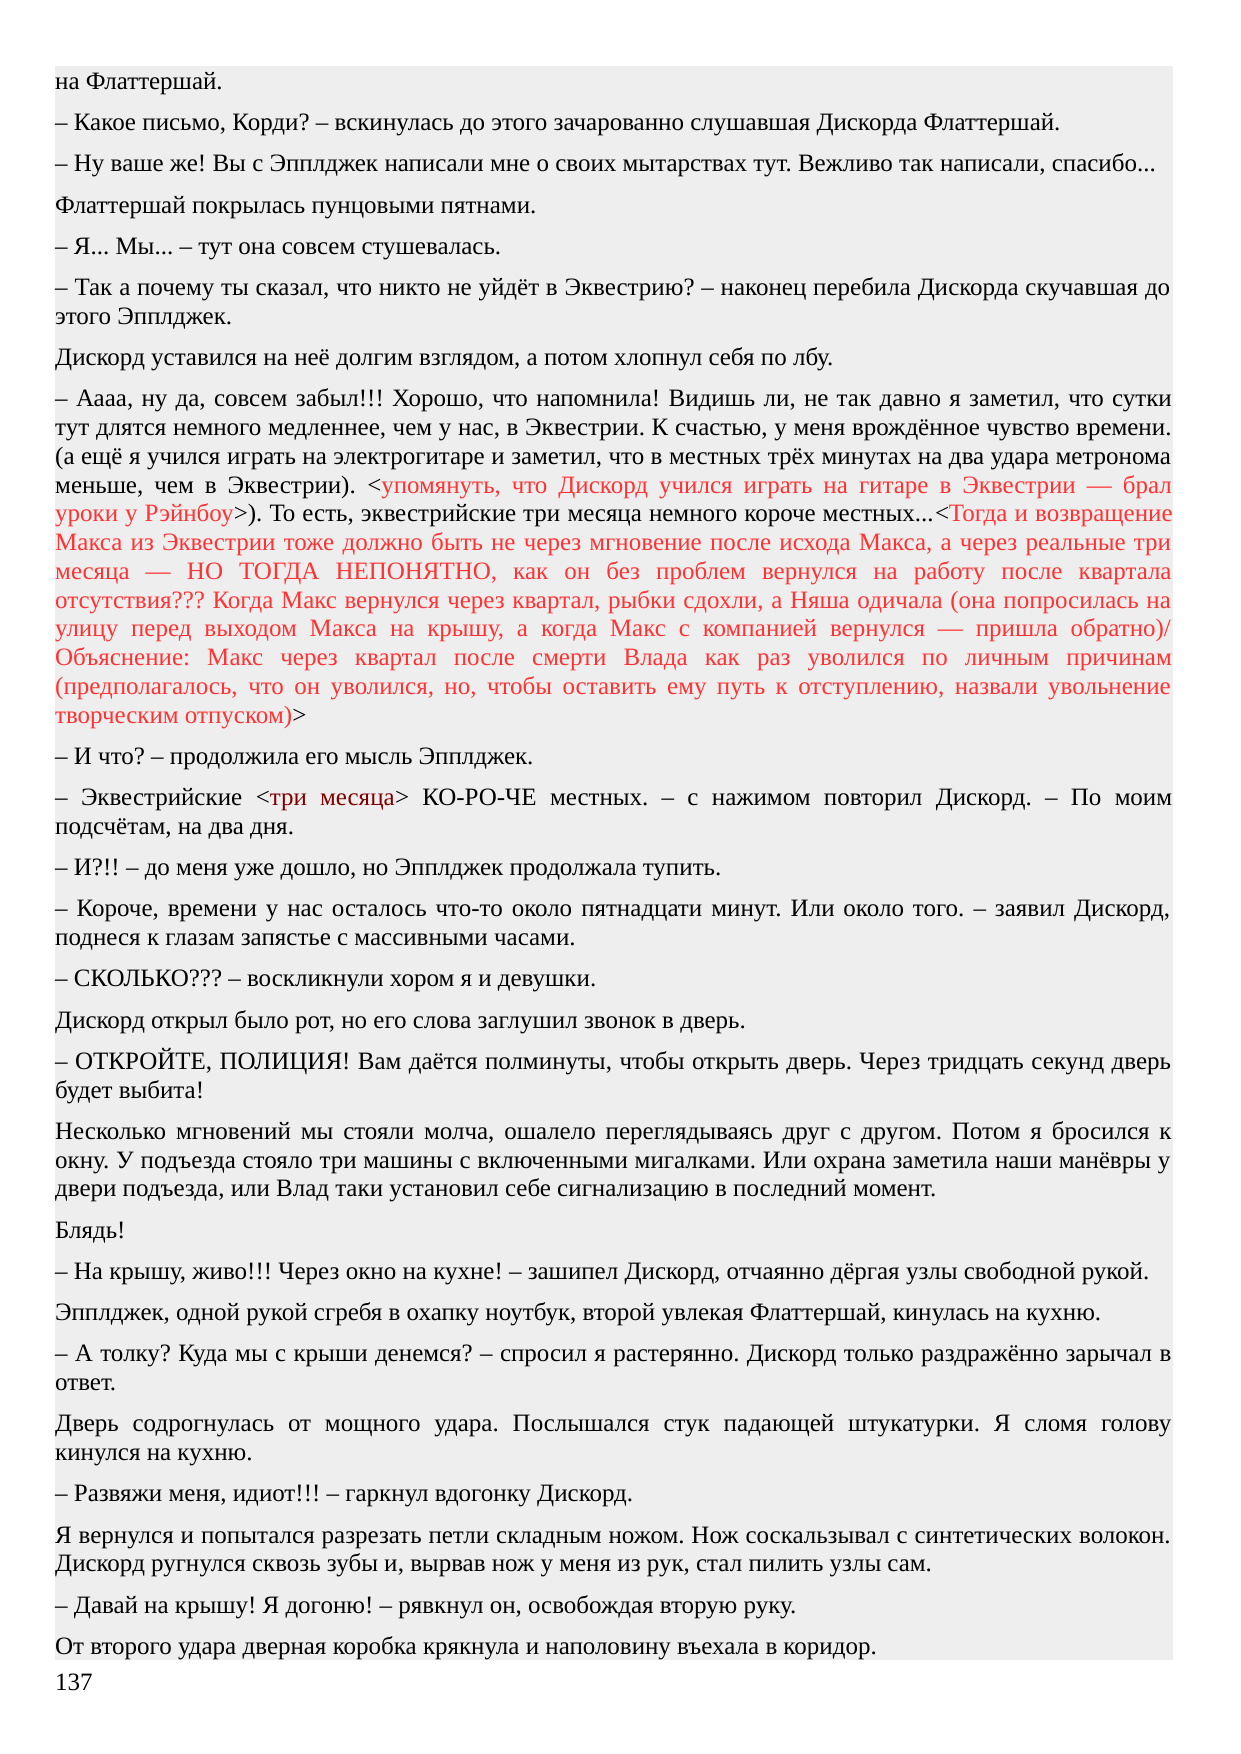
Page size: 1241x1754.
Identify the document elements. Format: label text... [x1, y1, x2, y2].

text Дискорд открыл было рот, но его слова заглушил звонок в дверь. [55, 1005, 1173, 1033]
text – Я... Мы... – тут она совсем стушевалась. [55, 231, 1173, 260]
text Блядь! [55, 1215, 1173, 1243]
text – Развяжи меня, идиот!!! – гаркнул вдогонку Дискорд. [55, 1478, 1173, 1507]
text – На крышу, живо!!! Через окно на кухне! – зашипел Дискорд, отчаянно дёргая узлы свободной рукой. [55, 1256, 1173, 1285]
text – Так а почему ты сказал, что никто не уйдёт в Эквестрию? – наконец перебила Дискорда скучавшая до этого Эпплджек. [55, 272, 1173, 330]
text Дверь содрогнулась от мощного удара. Послышался стук падающей штукатурки. Я сломя голову кинулся на кухню. [55, 1408, 1173, 1466]
text – Какое письмо, Корди? – вскинулась до этого зачарованно слушавшая Дискорда Флаттершай. [55, 107, 1173, 136]
text – Эквестрийские <три месяца> КО-РО-ЧЕ местных. – с нажимом повторил Дискорд. – По моим подсчётам, на два дня. [55, 782, 1173, 840]
text От второго удара дверная коробка крякнула и наполовину въехала в коридор. [55, 1631, 1173, 1660]
text на Флаттершай. [55, 66, 1173, 95]
text Эпплджек, одной рукой сгребя в охапку ноутбук, второй увлекая Флаттершай, кинулась на кухню. [55, 1297, 1173, 1326]
text Флаттершай покрылась пунцовыми пятнами. [55, 190, 1173, 218]
text – И что? – продолжила его мысль Эпплджек. [55, 741, 1173, 770]
text – Ну ваше же! Вы с Эпплджек написали мне о своих мытарствах тут. Вежливо так написали, спасибо... [55, 148, 1173, 177]
text – Аааа, ну да, совсем забыл!!! Хорошо, что напомнила! Видишь ли, не так давно я заметил, что сутки тут длятся немного медленнее, чем у нас, в Эквестрии. К счастью, у меня врождённое чувство времени. (а ещё я учился играть на электрогитаре и заметил, что в местных трёх минутах на два удара метронома меньше, чем в Эквестрии). <упомянуть, что Дискорд учился играть на гитаре в Эквестрии — брал уроки у Рэйнбоу>). То есть, эквестрийские три месяца немного короче местных...<Тогда и возвращение Макса из Эквестрии тоже должно быть не через мгновение после исхода Макса, а через реальные три месяца — НО ТОГДА НЕПОНЯТНО, как он без проблем вернулся на работу после квартала отсутствия??? Когда Макс вернулся через квартал, рыбки сдохли, а Няша одичала (она попросилась на улицу перед выходом Макса на крышу, а когда Макс с компанией вернулся — пришла обратно)/ Объяснение: Макс через квартал после смерти Влада как раз уволился по личным причинам (предполагалось, что он уволился, но, чтобы оставить ему путь к отступлению, назвали увольнение творческим отпуском)> [55, 383, 1173, 728]
text – Давай на крышу! Я догоню! – рявкнул он, освобождая вторую руку. [55, 1590, 1173, 1618]
text – СКОЛЬКО??? – воскликнули хором я и девушки. [55, 963, 1173, 992]
text Дискорд уставился на неё долгим взглядом, а потом хлопнул себя по лбу. [55, 342, 1173, 371]
text – А толку? Куда мы с крыши денемся? – спросил я растерянно. Дискорд только раздражённо зарычал в ответ. [55, 1338, 1173, 1396]
text Я вернулся и попытался разрезать петли складным ножом. Нож соскальзывал с синтетических волокон. Дискорд ругнулся сквозь зубы и, вырвав нож у меня из рук, стал пилить узлы сам. [55, 1520, 1173, 1577]
text – Короче, времени у нас осталось что-то около пятнадцати минут. Или около того. – заявил Дискорд, поднеся к глазам запястье с массивными часами. [55, 893, 1173, 951]
text – И?!! – до меня уже дошло, но Эпплджек продолжала тупить. [55, 852, 1173, 881]
text – ОТКРОЙТЕ, ПОЛИЦИЯ! Вам даётся полминуты, чтобы открыть дверь. Через тридцать секунд дверь будет выбита! [55, 1046, 1173, 1103]
text Несколько мгновений мы стояли молча, ошалело переглядываясь друг с другом. Потом я бросился к окну. У подъезда стояло три машины с включенными мигалками. Или охрана заметила наши манёвры у двери подъезда, или Влад таки установил себе сигнализацию в последний момент. [55, 1116, 1173, 1202]
